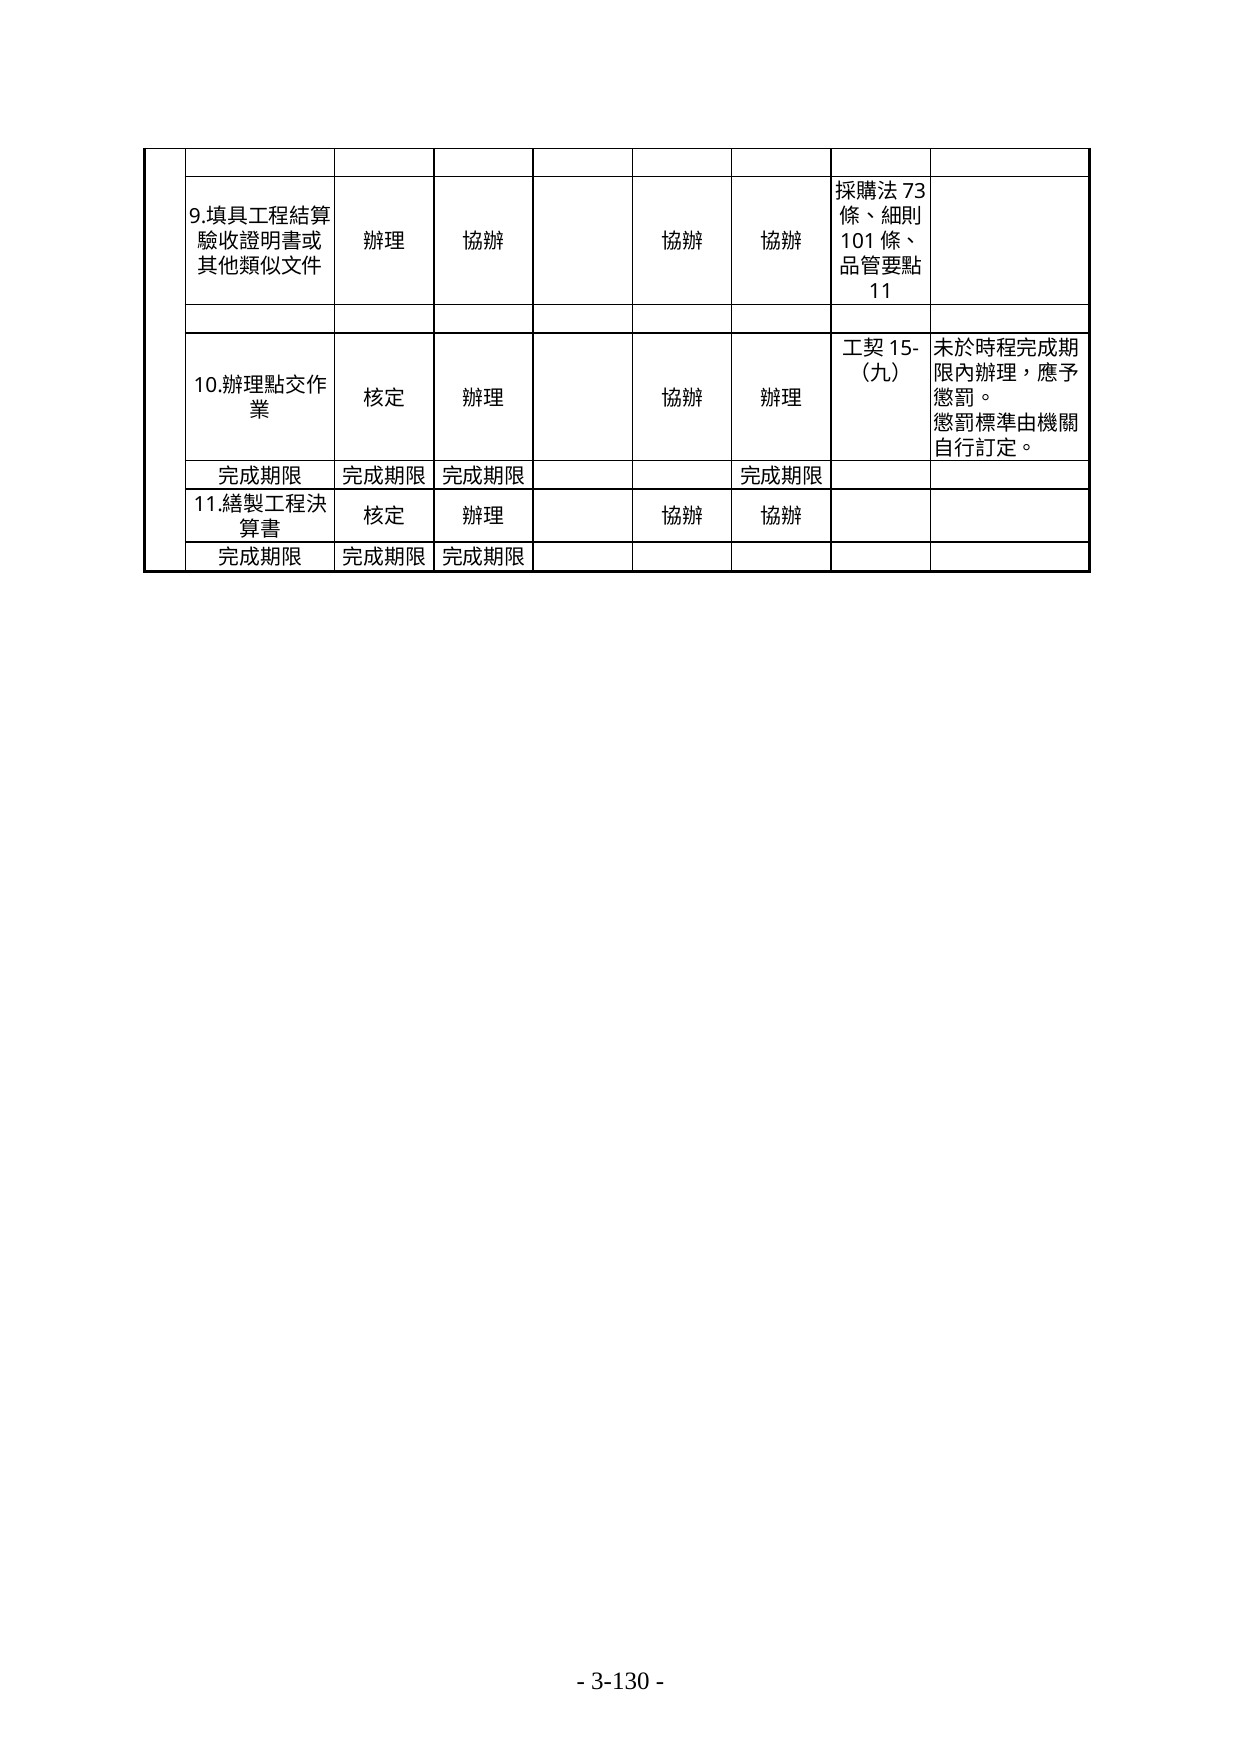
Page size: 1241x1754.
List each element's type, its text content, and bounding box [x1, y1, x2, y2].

table_cell 完成期限 [435, 543, 532, 569]
table_cell 採購法73條、細則101條、品管要點11 [832, 177, 930, 304]
table_cell 10.辦理點交作業 [186, 334, 334, 460]
table_cell 辦理 [732, 334, 830, 460]
table_cell [435, 149, 532, 176]
table_cell [534, 461, 632, 488]
table_cell [186, 149, 334, 176]
table_cell 協辦 [732, 490, 830, 541]
table_cell [732, 543, 830, 569]
table_cell 協辦 [732, 177, 830, 304]
table_cell [534, 490, 632, 541]
table_cell [931, 305, 1088, 332]
table_cell 協辦 [633, 177, 731, 304]
table_cell [534, 334, 632, 460]
table_cell [732, 305, 830, 332]
table_cell [832, 149, 930, 176]
table_cell 核定 [335, 334, 433, 460]
table_cell 協辦 [633, 490, 731, 541]
table_cell [832, 543, 930, 569]
table_cell 完成期限 [732, 461, 830, 488]
table_cell [534, 149, 632, 176]
table_cell [931, 177, 1088, 304]
table_cell [146, 149, 185, 569]
table_cell [186, 305, 334, 332]
table_cell [335, 305, 433, 332]
table_cell [633, 461, 731, 488]
table_cell 完成期限 [335, 461, 433, 488]
table_cell [832, 490, 930, 541]
table_cell 完成期限 [335, 543, 433, 569]
table_cell 工契15-（九） [832, 334, 930, 460]
table_cell [633, 543, 731, 569]
table_cell 辦理 [435, 490, 532, 541]
table_cell [931, 461, 1088, 488]
table_cell 協辦 [435, 177, 532, 304]
table_cell [931, 543, 1088, 569]
table_cell [732, 149, 830, 176]
table_cell [633, 149, 731, 176]
table_cell 11.繕製工程決算書 [186, 490, 334, 541]
table_cell [931, 149, 1088, 176]
table_cell 完成期限 [435, 461, 532, 488]
table_cell [534, 305, 632, 332]
table_cell 完成期限 [186, 461, 334, 488]
table_cell 辦理 [335, 177, 433, 304]
table_cell 完成期限 [186, 543, 334, 569]
table_cell 未於時程完成期限內辦理，應予懲罰。 懲罰標準由機關自行訂定。 [931, 334, 1088, 460]
table_cell 辦理 [435, 334, 532, 460]
table_cell [832, 461, 930, 488]
table_cell [534, 543, 632, 569]
table_cell 協辦 [633, 334, 731, 460]
table_cell [633, 305, 731, 332]
table_cell 9.填具工程結算驗收證明書或其他類似文件 [186, 177, 334, 304]
table_cell [335, 149, 433, 176]
table_cell [931, 490, 1088, 541]
table_cell [832, 305, 930, 332]
table_cell [435, 305, 532, 332]
table_cell 核定 [335, 490, 433, 541]
table_cell [534, 177, 632, 304]
